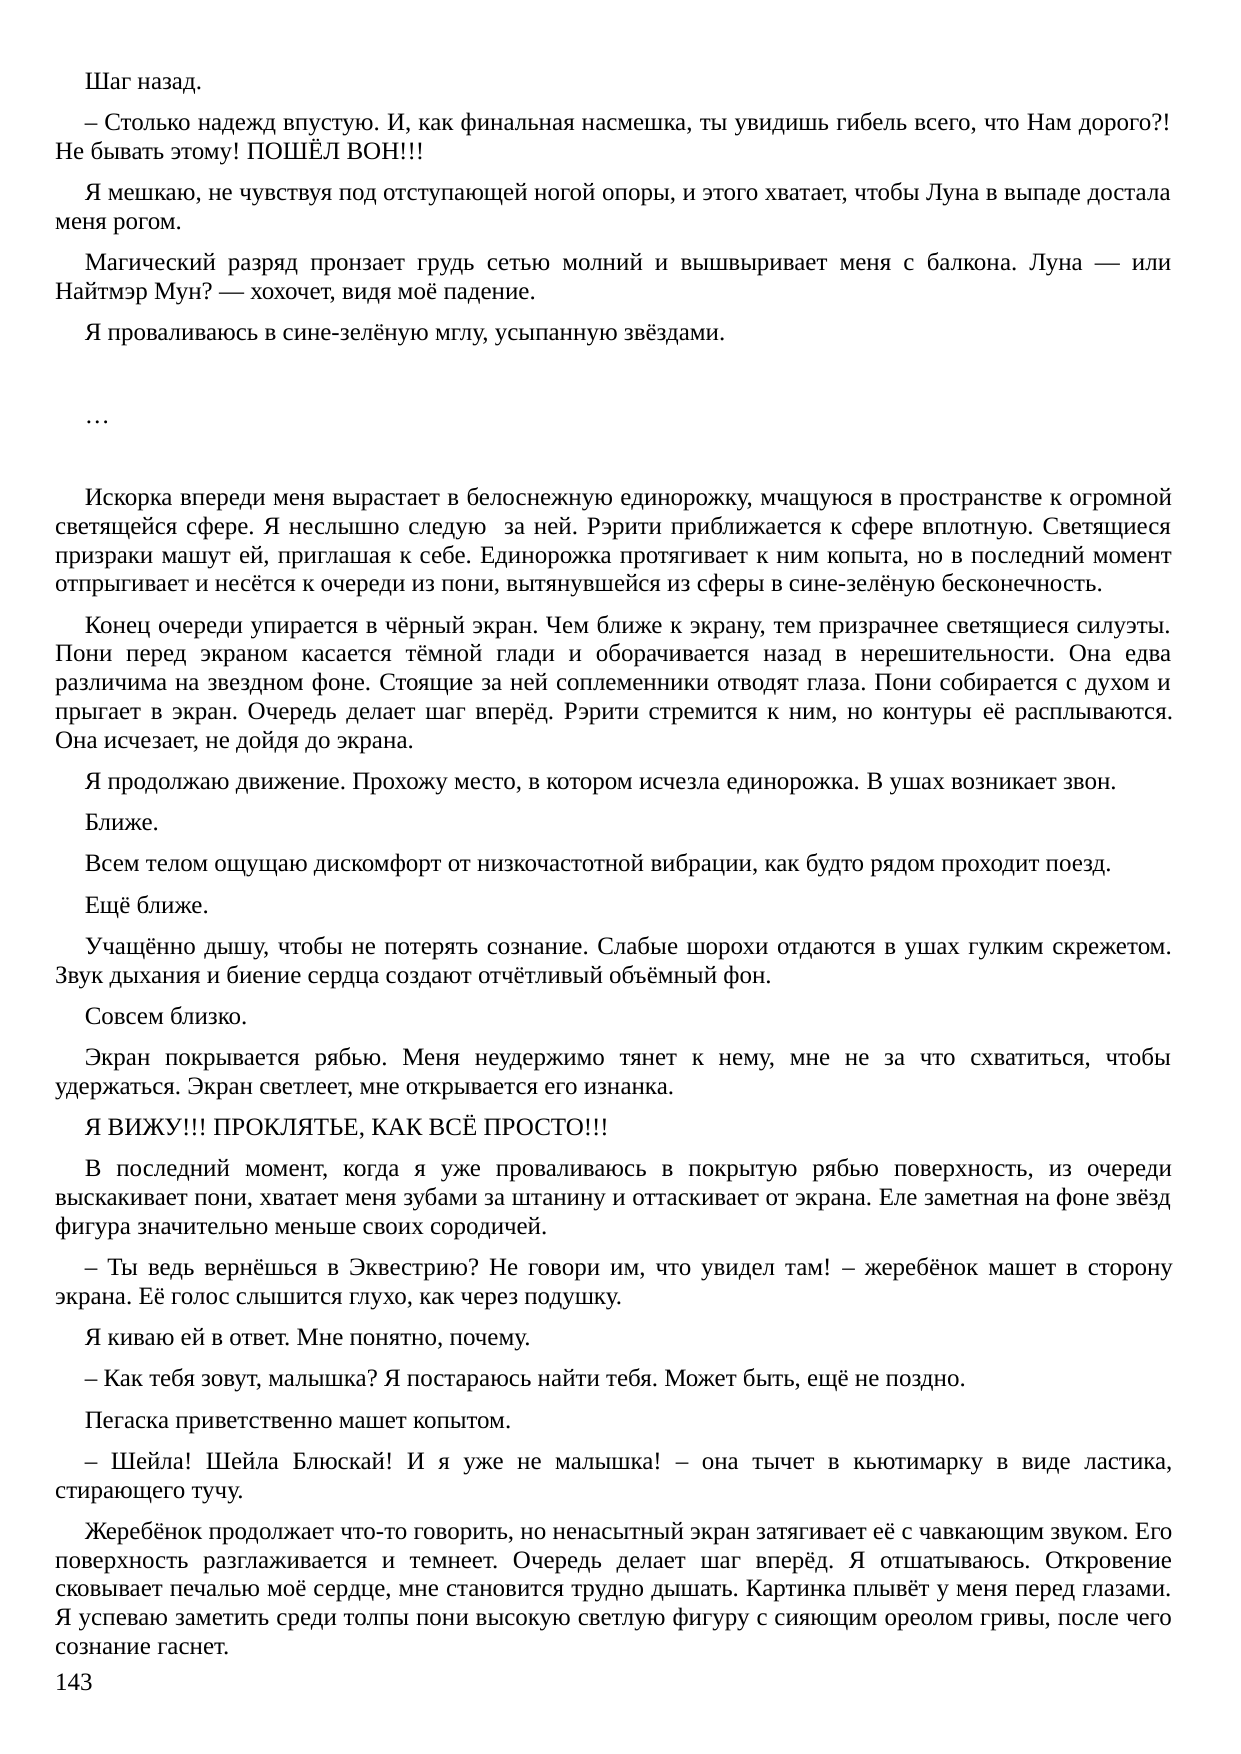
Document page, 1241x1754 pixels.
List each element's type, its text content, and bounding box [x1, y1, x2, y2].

text Жеребёнок продолжает что-то говорить, но ненасытный экран затягивает её с чавкающим звуком. Его поверхность разглаживается и темнеет. Очередь делает шаг вперёд. Я отшатываюсь. Откровение сковывает печалью моё сердце, мне становится трудно дышать. Картинка плывёт у меня перед глазами. Я успеваю заметить среди толпы пони высокую светлую фигуру с сияющим ореолом гривы, после чего сознание гаснет. [55, 1516, 1173, 1660]
text Шаг назад. [55, 66, 1173, 95]
text В последний момент, когда я уже проваливаюсь в покрытую рябью поверхность, из очереди выскакивает пони, хватает меня зубами за штанину и оттаскивает от экрана. Еле заметная на фоне звёзд фигура значительно меньше своих сородичей. [55, 1153, 1173, 1240]
text Экран покрывается рябью. Меня неудержимо тянет к нему, мне не за что схватиться, чтобы удержаться. Экран светлеет, мне открывается его изнанка. [55, 1042, 1173, 1100]
text Я проваливаюсь в сине-зелёную мглу, усыпанную звёздами. [55, 317, 1173, 346]
text – Шейла! Шейла Блюскай! И я уже не малышка! – она тычет в кьютимарку в виде ластика, стирающего тучу. [55, 1446, 1173, 1503]
text … [55, 400, 1173, 428]
text Всем телом ощущаю дискомфорт от низкочастотной вибрации, как будто рядом проходит поезд. [55, 848, 1173, 877]
text Совсем близко. [55, 1001, 1173, 1030]
text Конец очереди упирается в чёрный экран. Чем ближе к экрану, тем призрачнее светящиеся силуэты. Пони перед экраном касается тёмной глади и оборачивается назад в нерешительности. Она едва различима на звездном фоне. Стоящие за ней соплеменники отводят глаза. Пони собирается с духом и прыгает в экран. Очередь делает шаг вперёд. Рэрити стремится к ним, но контуры её расплываются. Она исчезает, не дойдя до экрана. [55, 610, 1173, 753]
text Учащённо дышу, чтобы не потерять сознание. Слабые шорохи отдаются в ушах гулким скрежетом. Звук дыхания и биение сердца создают отчётливый объёмный фон. [55, 931, 1173, 988]
text – Ты ведь вернёшься в Эквестрию? Не говори им, что увидел там! – жеребёнок машет в сторону экрана. Её голос слышится глухо, как через подушку. [55, 1252, 1173, 1310]
text Ещё ближе. [55, 890, 1173, 918]
text Я ВИЖУ!!! ПРОКЛЯТЬЕ, КАК ВСЁ ПРОСТО!!! [55, 1112, 1173, 1141]
text Пегаска приветственно машет копытом. [55, 1405, 1173, 1433]
text Я мешкаю, не чувствуя под отступающей ногой опоры, и этого хватает, чтобы Луна в выпаде достала меня рогом. [55, 177, 1173, 235]
text Я киваю ей в ответ. Мне понятно, почему. [55, 1322, 1173, 1351]
text Искорка впереди меня вырастает в белоснежную единорожку, мчащуюся в пространстве к огромной светящейся сфере. Я неслышно следую за ней. Рэрити приближается к сфере вплотную. Светящиеся призраки машут ей, приглашая к себе. Единорожка протягивает к ним копыта, но в последний момент отпрыгивает и несётся к очереди из пони, вытянувшейся из сферы в сине-зелёную бесконечность. [55, 482, 1173, 597]
text – Как тебя зовут, малышка? Я постараюсь найти тебя. Может быть, ещё не поздно. [55, 1363, 1173, 1392]
text Ближе. [55, 807, 1173, 836]
text – Столько надежд впустую. И, как финальная насмешка, ты увидишь гибель всего, что Нам дорого?! Не бывать этому! ПОШЁЛ ВОН!!! [55, 107, 1173, 165]
text Я продолжаю движение. Прохожу место, в котором исчезла единорожка. В ушах возникает звон. [55, 766, 1173, 795]
text Магический разряд пронзает грудь сетью молний и вышвыривает меня с балкона. Луна — или Найтмэр Мун? — хохочет, видя моё падение. [55, 247, 1173, 305]
